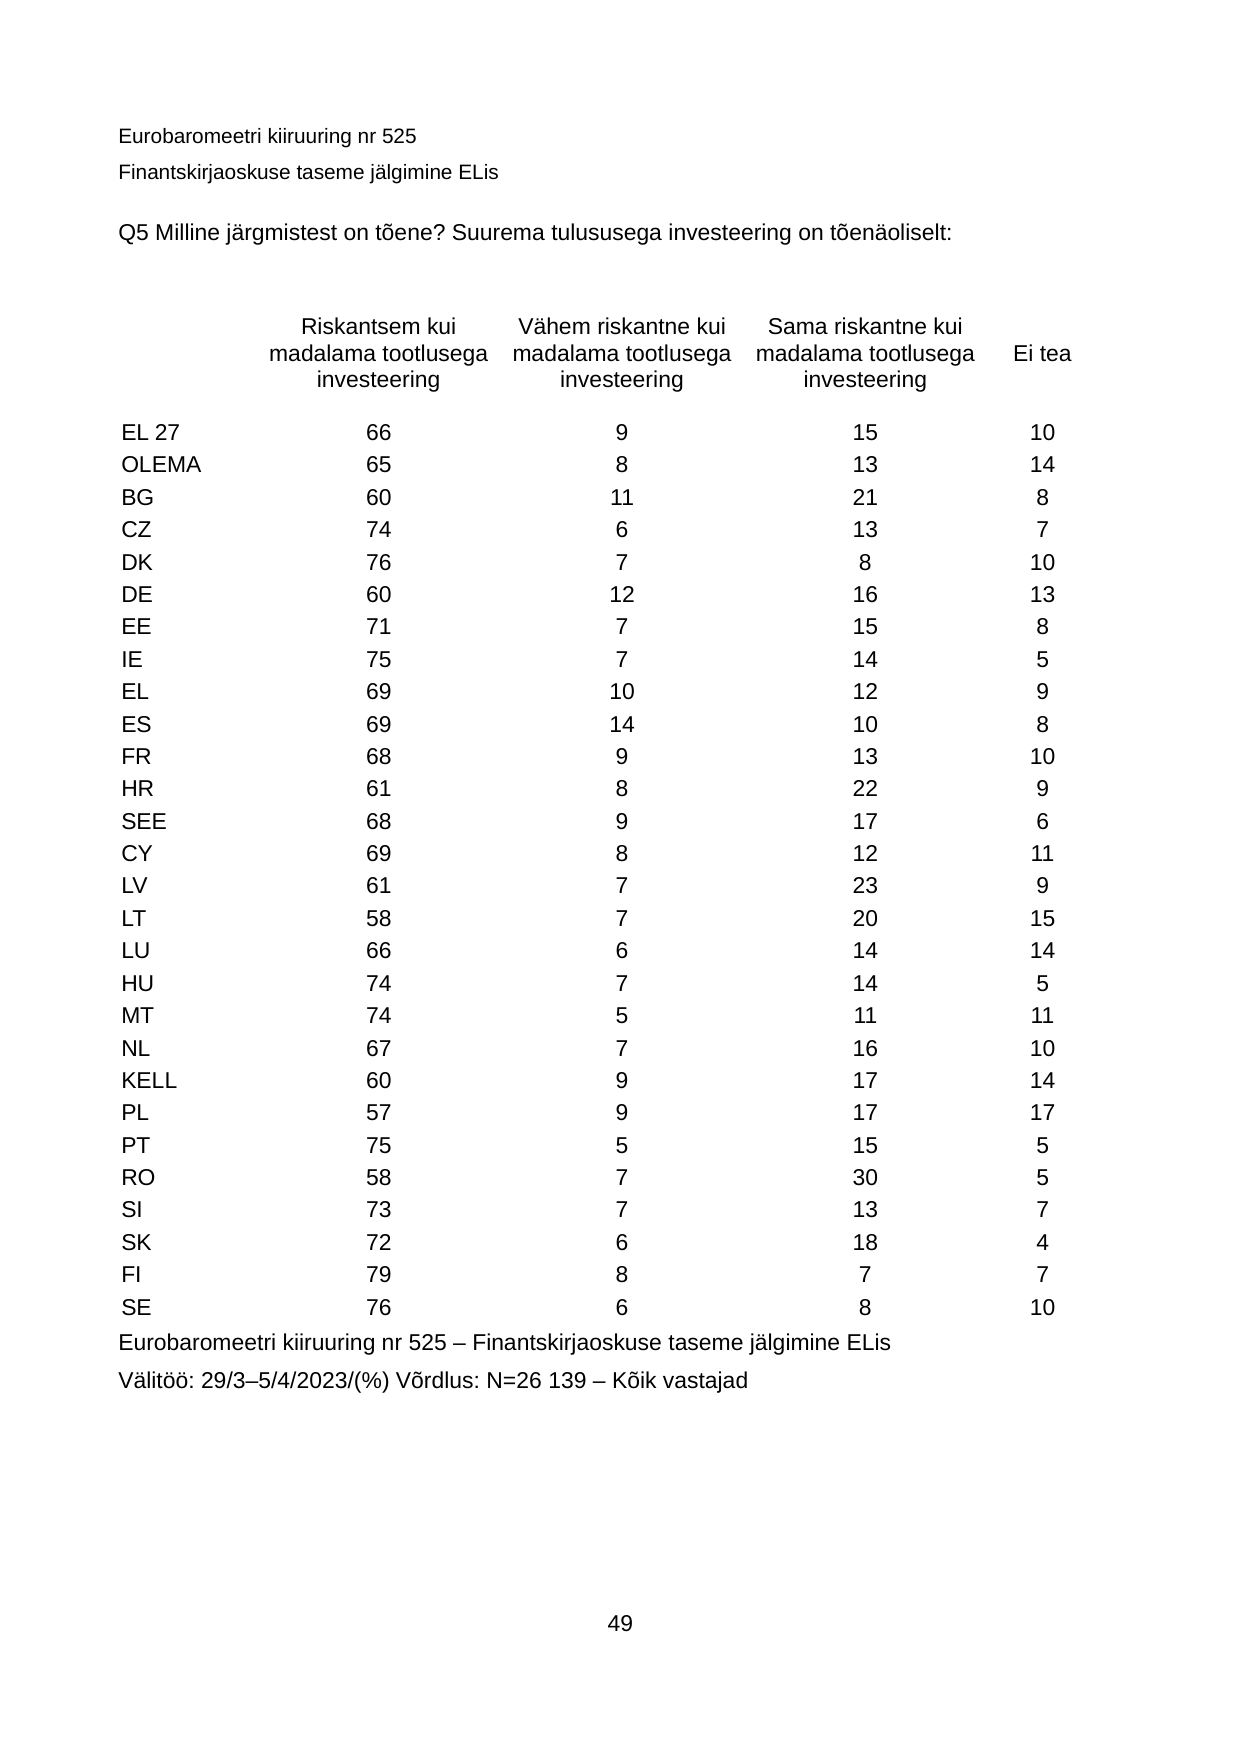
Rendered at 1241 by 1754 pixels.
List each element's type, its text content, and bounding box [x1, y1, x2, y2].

table_cell 14 [744, 643, 987, 675]
table_cell 20 [744, 902, 987, 934]
table_cell 17 [744, 805, 987, 837]
table_cell 5 [500, 1129, 743, 1161]
table_cell 10 [987, 1291, 1098, 1323]
table_cell 7 [744, 1258, 987, 1291]
table_cell 4 [987, 1226, 1098, 1258]
table_cell 8 [500, 772, 743, 805]
table_cell 8 [500, 448, 743, 481]
table_cell 11 [987, 999, 1098, 1031]
table_cell 5 [987, 967, 1098, 999]
table_cell 13 [744, 740, 987, 772]
table_cell 7 [500, 643, 743, 675]
table_cell 30 [744, 1161, 987, 1193]
table_cell 75 [257, 643, 500, 675]
table_cell 7 [500, 1031, 743, 1064]
table_cell HR [118, 772, 257, 805]
table_cell 14 [987, 1064, 1098, 1096]
table_header Riskantsem kui madalama tootlusega investeering [257, 290, 500, 416]
table_cell 7 [987, 1194, 1098, 1226]
table_cell 14 [987, 448, 1098, 481]
table_cell 8 [744, 1291, 987, 1323]
table_cell 9 [500, 740, 743, 772]
text Eurobaromeetri kiiruuring nr 525 – Finantskirjaoskuse taseme jälgimine ELis [118, 1329, 1122, 1355]
table_cell 12 [744, 837, 987, 869]
table_cell 69 [257, 837, 500, 869]
table_cell 17 [987, 1096, 1098, 1129]
table_cell SI [118, 1194, 257, 1226]
table_cell 69 [257, 708, 500, 740]
table_cell NL [118, 1031, 257, 1064]
table_cell 13 [744, 513, 987, 546]
table_cell 67 [257, 1031, 500, 1064]
table_cell FI [118, 1258, 257, 1291]
table_cell PL [118, 1096, 257, 1129]
text Välitöö: 29/3–5/4/2023/(%) Võrdlus: N=26 139 – Kõik vastajad [118, 1367, 1122, 1393]
table_cell 10 [500, 675, 743, 707]
table_header Sama riskantne kui madalama tootlusega investeering [744, 290, 987, 416]
table_cell DE [118, 578, 257, 610]
table_cell 15 [987, 902, 1098, 934]
table_cell 18 [744, 1226, 987, 1258]
table_cell 74 [257, 999, 500, 1031]
table_cell 5 [987, 1129, 1098, 1161]
table_cell 13 [987, 578, 1098, 610]
table_cell RO [118, 1161, 257, 1193]
table_cell 9 [987, 675, 1098, 707]
table_cell 23 [744, 870, 987, 902]
table_cell 60 [257, 1064, 500, 1096]
table_cell 5 [500, 999, 743, 1031]
table_cell 13 [744, 1194, 987, 1226]
table_cell 60 [257, 578, 500, 610]
table_cell SK [118, 1226, 257, 1258]
table_cell KELL [118, 1064, 257, 1096]
table_cell 68 [257, 805, 500, 837]
table_cell 14 [987, 934, 1098, 967]
table_cell 74 [257, 513, 500, 546]
table_cell 9 [500, 1096, 743, 1129]
table_cell 8 [987, 481, 1098, 513]
table_cell 5 [987, 643, 1098, 675]
table_cell CZ [118, 513, 257, 546]
table_cell 8 [987, 610, 1098, 643]
table_header Vähem riskantne kui madalama tootlusega investeering [500, 290, 743, 416]
table_cell 16 [744, 1031, 987, 1064]
table_cell ES [118, 708, 257, 740]
table_cell EL [118, 675, 257, 707]
table_cell EE [118, 610, 257, 643]
table_cell 6 [500, 1226, 743, 1258]
table_cell 6 [987, 805, 1098, 837]
table_cell 9 [500, 805, 743, 837]
table_cell 72 [257, 1226, 500, 1258]
table_cell 9 [500, 416, 743, 448]
table_cell SEE [118, 805, 257, 837]
table_cell PT [118, 1129, 257, 1161]
table_cell 7 [987, 1258, 1098, 1291]
table_cell 7 [500, 967, 743, 999]
table_cell 7 [500, 610, 743, 643]
table_cell 10 [987, 1031, 1098, 1064]
table_cell 8 [987, 708, 1098, 740]
table_cell 21 [744, 481, 987, 513]
table_cell HU [118, 967, 257, 999]
table_cell 69 [257, 675, 500, 707]
table_cell 76 [257, 546, 500, 578]
table_cell 6 [500, 1291, 743, 1323]
table_cell 8 [744, 546, 987, 578]
table_cell 10 [987, 740, 1098, 772]
table_cell 61 [257, 870, 500, 902]
table_cell 17 [744, 1096, 987, 1129]
table_cell 22 [744, 772, 987, 805]
table_cell LU [118, 934, 257, 967]
table_cell 11 [744, 999, 987, 1031]
table_cell 74 [257, 967, 500, 999]
table_cell 17 [744, 1064, 987, 1096]
table_cell 14 [744, 934, 987, 967]
table_cell 13 [744, 448, 987, 481]
table_cell 7 [500, 902, 743, 934]
table_cell 11 [500, 481, 743, 513]
table_cell 14 [500, 708, 743, 740]
table_cell DK [118, 546, 257, 578]
table_cell 12 [500, 578, 743, 610]
table_cell 57 [257, 1096, 500, 1129]
table_cell 9 [987, 870, 1098, 902]
table_cell 6 [500, 513, 743, 546]
table_cell 9 [500, 1064, 743, 1096]
text Q5 Milline järgmistest on tõene? Suurema tulususega investeering on tõenäoliselt: [118, 219, 1122, 246]
table_cell 79 [257, 1258, 500, 1291]
table_cell 10 [987, 546, 1098, 578]
table_cell 11 [987, 837, 1098, 869]
table_cell 58 [257, 1161, 500, 1193]
table_cell LT [118, 902, 257, 934]
table_cell 14 [744, 967, 987, 999]
table_header [118, 290, 257, 416]
table_cell 7 [500, 1161, 743, 1193]
table_cell 7 [500, 1194, 743, 1226]
table_cell 76 [257, 1291, 500, 1323]
table_cell MT [118, 999, 257, 1031]
table_cell EL 27 [118, 416, 257, 448]
table_cell 71 [257, 610, 500, 643]
table_cell FR [118, 740, 257, 772]
table_cell 60 [257, 481, 500, 513]
table_cell 58 [257, 902, 500, 934]
table_cell LV [118, 870, 257, 902]
table_cell 8 [500, 837, 743, 869]
table_cell 5 [987, 1161, 1098, 1193]
table_cell OLEMA [118, 448, 257, 481]
table_cell 15 [744, 416, 987, 448]
table_cell 61 [257, 772, 500, 805]
table_cell 10 [744, 708, 987, 740]
table_cell 8 [500, 1258, 743, 1291]
table_cell 66 [257, 934, 500, 967]
table_cell 68 [257, 740, 500, 772]
table_cell 15 [744, 1129, 987, 1161]
table_cell 7 [987, 513, 1098, 546]
table_cell 12 [744, 675, 987, 707]
table_cell 75 [257, 1129, 500, 1161]
table_cell SE [118, 1291, 257, 1323]
table_cell BG [118, 481, 257, 513]
table_cell 65 [257, 448, 500, 481]
table_cell 6 [500, 934, 743, 967]
table_cell 15 [744, 610, 987, 643]
table_cell 16 [744, 578, 987, 610]
table_cell 66 [257, 416, 500, 448]
table_cell 73 [257, 1194, 500, 1226]
table_cell 10 [987, 416, 1098, 448]
table_cell 7 [500, 546, 743, 578]
table_cell IE [118, 643, 257, 675]
table_cell 7 [500, 870, 743, 902]
table_cell 9 [987, 772, 1098, 805]
table_header Ei tea [987, 290, 1098, 416]
table_cell CY [118, 837, 257, 869]
